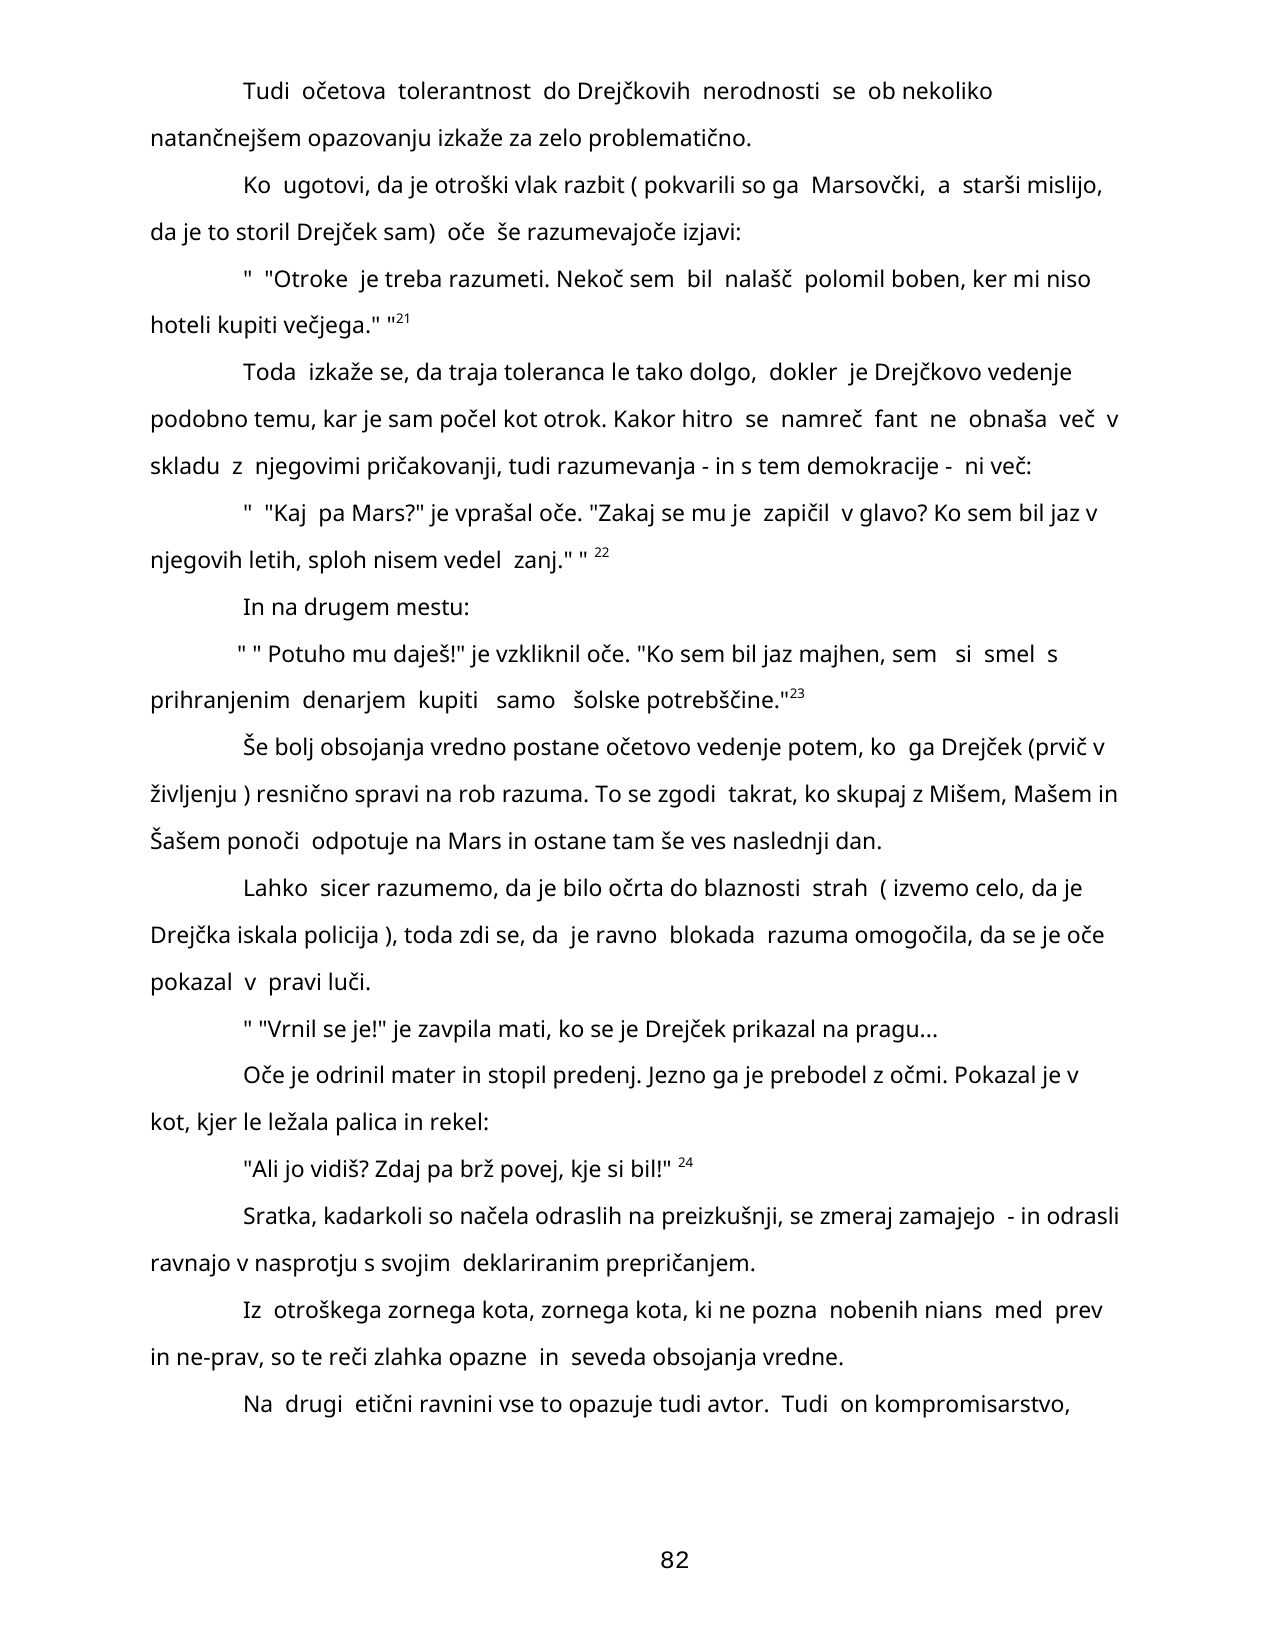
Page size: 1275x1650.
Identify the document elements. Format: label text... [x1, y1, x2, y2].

text In na drugem mestu: [150, 591, 1125, 622]
text Sratka, kadarkoli so načela odraslih na preizkušnji, se zmeraj zamajejo - in odrasli ravnajo v nasprotju s svojim deklariranim prepričanjem. [150, 1200, 1125, 1278]
text Oče je odrinil mater in stopil predenj. Jezno ga je prebodel z očmi. Pokazal je v kot, kjer le ležala palica in rekel: [150, 1059, 1125, 1137]
text Na drugi etični ravnini vse to opazuje tudi avtor. Tudi on kompromisarstvo, [150, 1387, 1125, 1419]
text Lahko sicer razumemo, da je bilo očrta do blaznosti strah ( izvemo celo, da je Drejčka iskala policija ), toda zdi se, da je ravno blokada razuma omogočila, da se je oče pokazal v pravi luči. [150, 872, 1125, 997]
text " "Otroke je treba razumeti. Nekoč sem bil nalašč polomil boben, ker mi niso hoteli kupiti večjega." "21 [150, 262, 1125, 341]
text " "Kaj pa Mars?" je vprašal oče. "Zakaj se mu je zapičil v glavo? Ko sem bil jaz v njegovih letih, sploh nisem vedel zanj." " 22 [150, 497, 1125, 575]
text " " Potuho mu daješ!" je vzkliknil oče. "Ko sem bil jaz majhen, sem si smel s prihranjenim denarjem kupiti samo šolske potrebščine."23 [150, 637, 1125, 716]
text Še bolj obsojanja vredno postane očetovo vedenje potem, ko ga Drejček (prvič v življenju ) resnično spravi na rob razuma. To se zgodi takrat, ko skupaj z Mišem, Mašem in Šašem ponoči odpotuje na Mars in ostane tam še ves naslednji dan. [150, 731, 1125, 856]
text Ko ugotovi, da je otroški vlak razbit ( pokvarili so ga Marsovčki, a starši mislijo, da je to storil Drejček sam) oče še razumevajoče izjavi: [150, 169, 1125, 247]
text Tudi očetova tolerantnost do Drejčkovih nerodnosti se ob nekoliko natančnejšem opazovanju izkaže za zelo problematično. [150, 75, 1125, 153]
text Toda izkaže se, da traja toleranca le tako dolgo, dokler je Drejčkovo vedenje podobno temu, kar je sam počel kot otrok. Kakor hitro se namreč fant ne obnaša več v skladu z njegovimi pričakovanji, tudi razumevanja - in s tem demokracije - ni več: [150, 356, 1125, 481]
text "Ali jo vidiš? Zdaj pa brž povej, kje si bil!" 24 [150, 1153, 1125, 1184]
text Iz otroškega zornega kota, zornega kota, ki ne pozna nobenih nians med prev in ne-prav, so te reči zlahka opazne in seveda obsojanja vredne. [150, 1294, 1125, 1372]
text " "Vrnil se je!" je zavpila mati, ko se je Drejček prikazal na pragu... [150, 1012, 1125, 1044]
